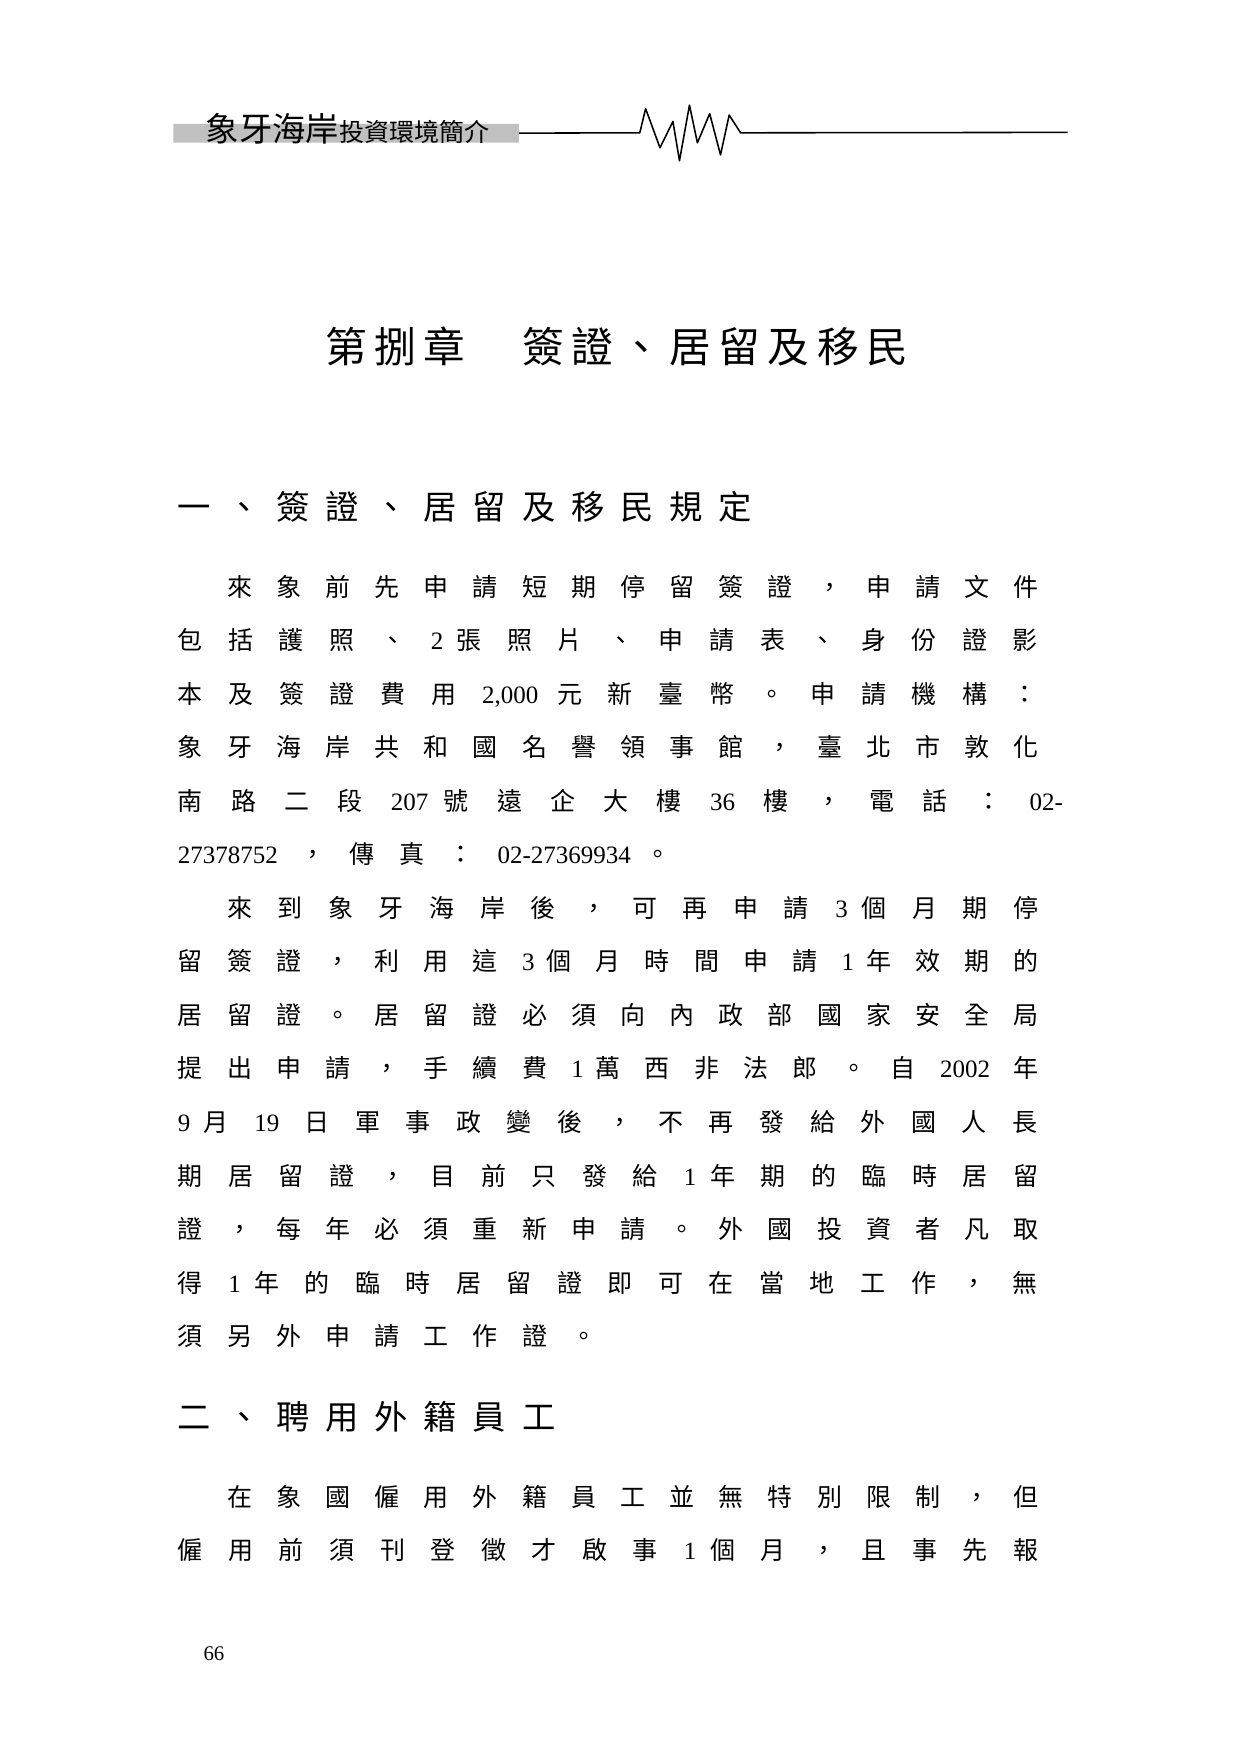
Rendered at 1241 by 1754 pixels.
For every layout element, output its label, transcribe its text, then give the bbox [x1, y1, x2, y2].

text 在象國僱用外籍員工並無特別限制，但僱用前須刊登徵才啟事1個月，且事先報 [178, 1469, 1063, 1576]
text 來到象牙海岸後，可再申請3個月期停留簽證，利用這3個月時間申請1年效期的居留證。居留證必須向內政部國家安全局提出申請，手續費1萬西非法郎。自2002年9月19日軍事政變後，不再發給外國人長期居留證，目前只發給1年期的臨時居留證，每年必須重新申請。外國投資者凡取得1年的臨時居留證即可在當地工作，無須另外申請工作證。 [178, 880, 1063, 1362]
text 二、聘用外籍員工 [178, 1388, 1063, 1442]
text 來象前先申請短期停留簽證，申請文件包括護照、2張照片、申請表、身份證影本及簽證費用2,000元新臺幣。申請機構：象牙海岸共和國名譽領事館，臺北市敦化南路二段207號遠企大樓36樓，電話：02-27378752，傳真：02-27369934。 [178, 558, 1063, 880]
text 一、簽證、居留及移民規定 [178, 478, 1063, 532]
text 第捌章 簽證、居留及移民 [178, 291, 1063, 398]
